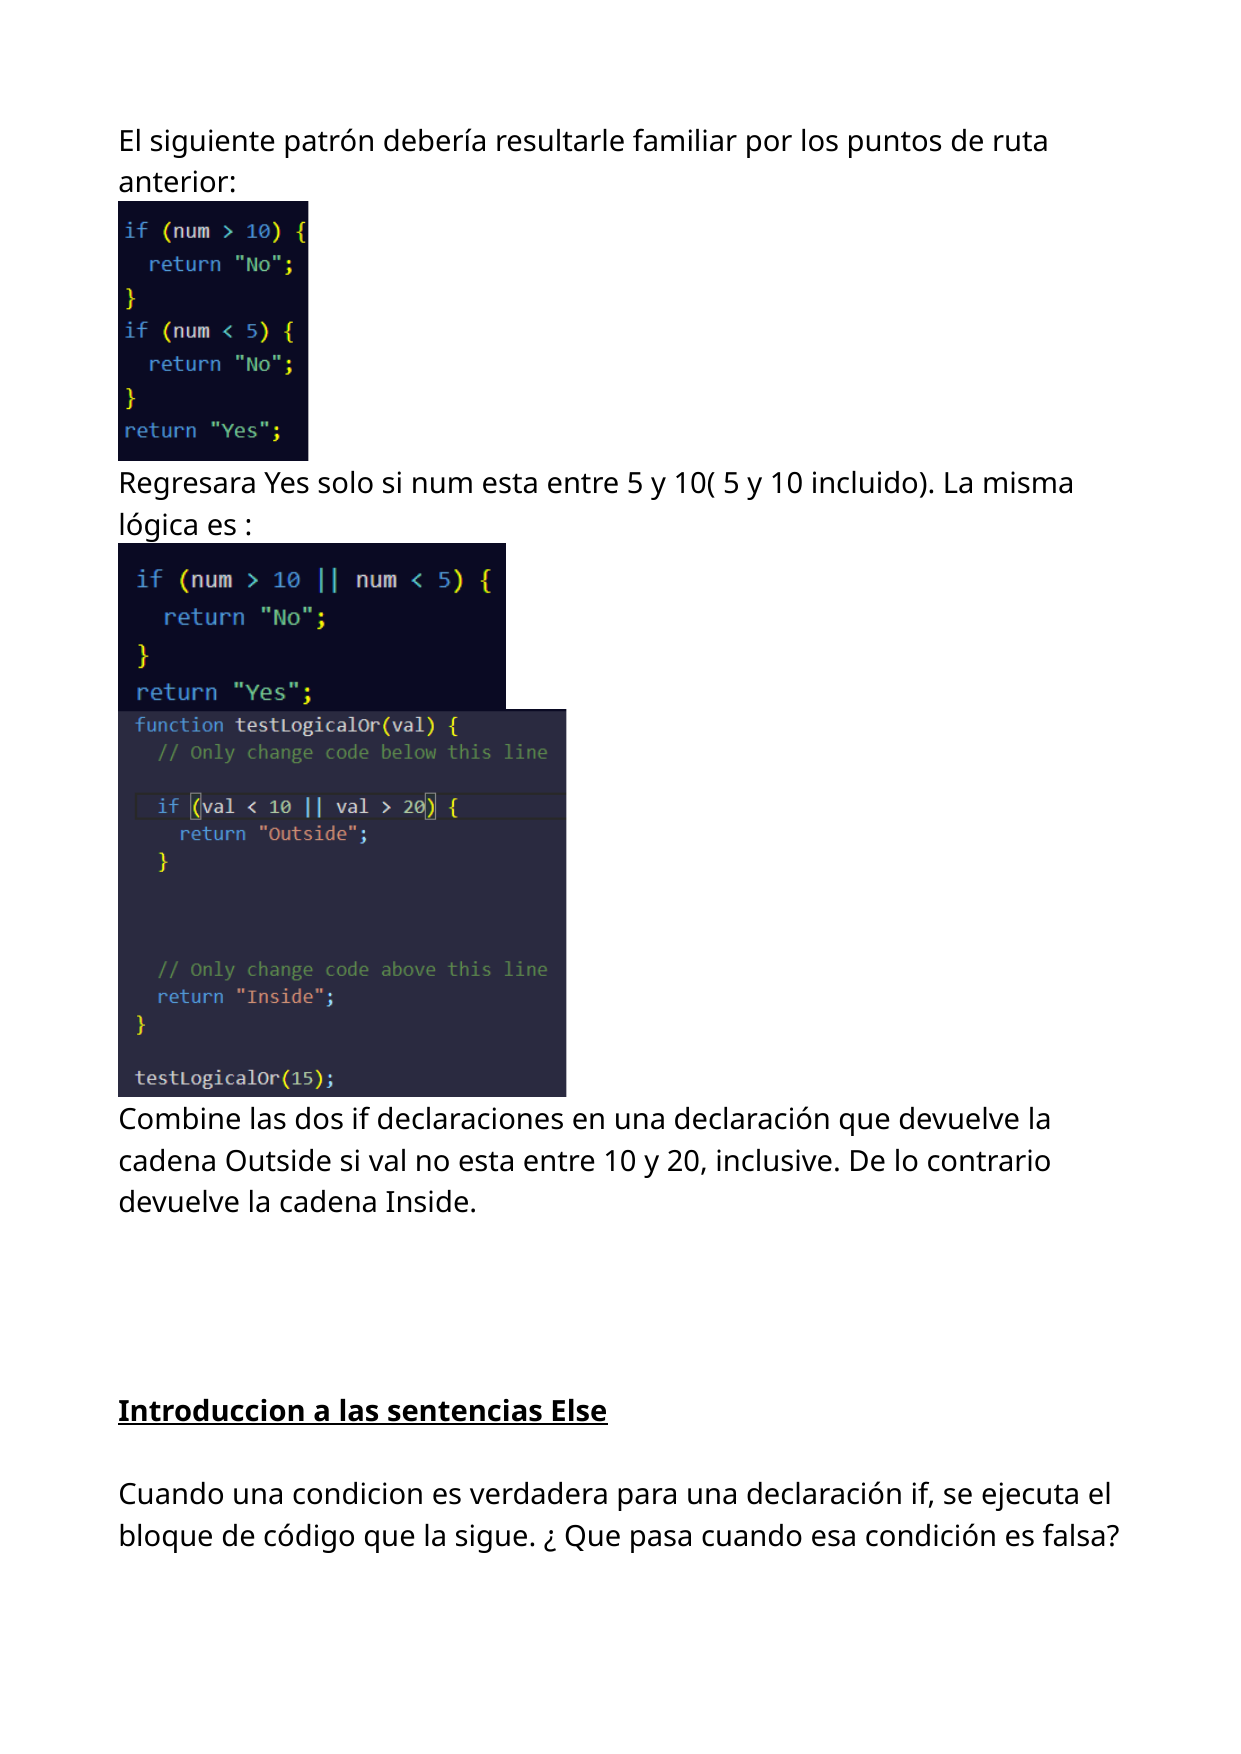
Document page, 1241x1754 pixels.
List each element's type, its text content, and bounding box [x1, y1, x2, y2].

text El siguiente patrón debería resultarle familiar por los puntos de ruta anterior: [118, 118, 1122, 201]
text Introduccion a las sentencias Else [118, 1388, 1122, 1429]
text Cuando una condicion es verdadera para una declaración if, se ejecuta el bloque de código que la sigue. ¿ Que pasa cuando esa condición es falsa? [118, 1471, 1122, 1554]
text Regresara Yes solo si num esta entre 5 y 10( 5 y 10 incluido). La misma lógica es : [118, 460, 1122, 544]
text Combine las dos if declaraciones en una declaración que devuelve la cadena Outside si val no esta entre 10 y 20, inclusive. De lo contrario devuelve la cadena Inside. [118, 1096, 1122, 1221]
